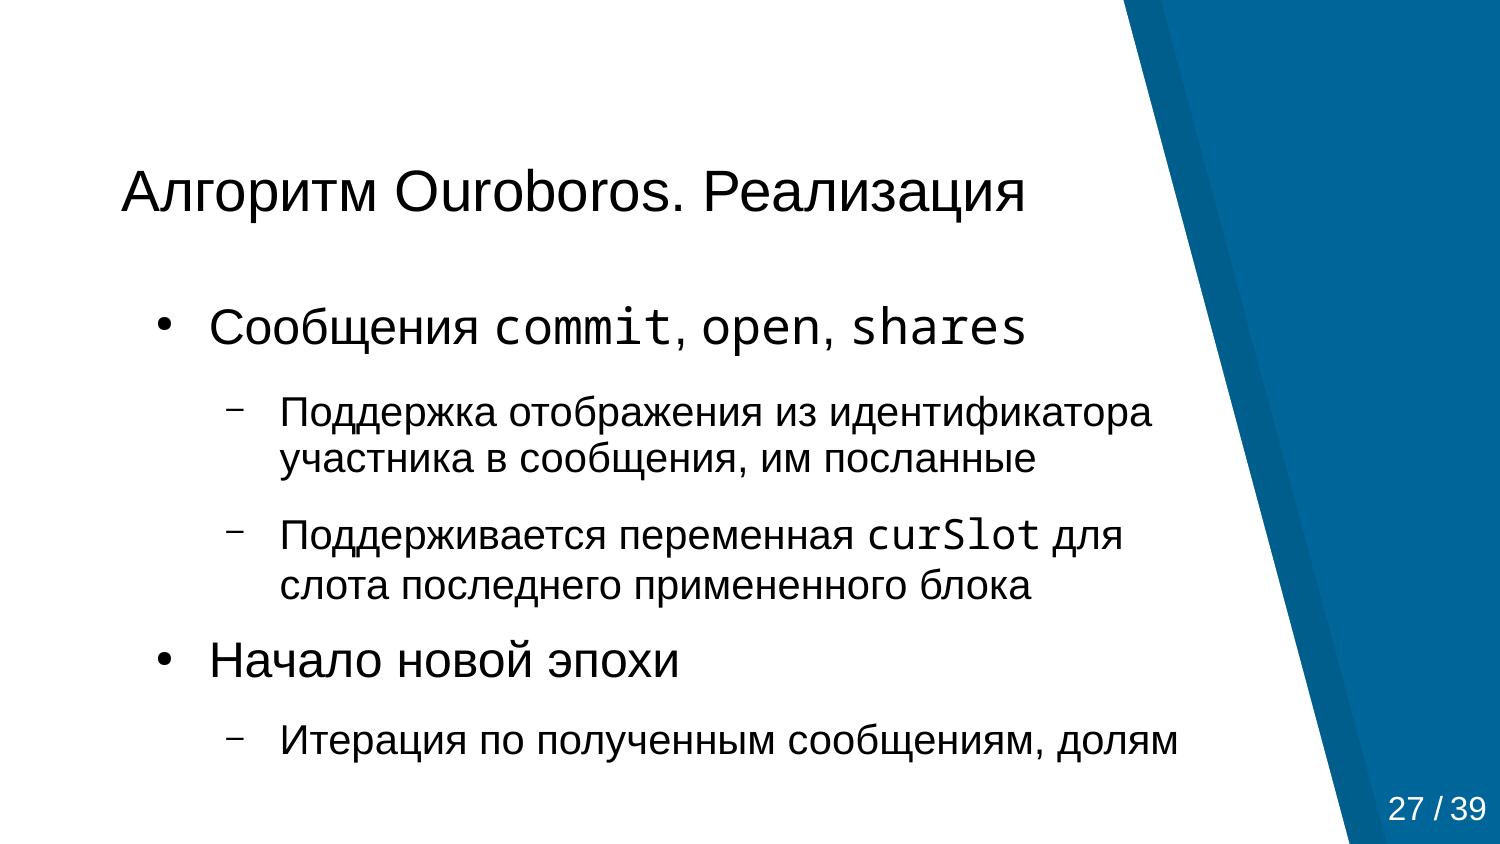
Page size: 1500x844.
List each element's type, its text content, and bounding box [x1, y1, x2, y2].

list Сообщения commit, open, shares Поддержка отображения из идентификатора участника в сообщения, им посланные Поддерживается переменная curSlot для слота последнего примененного блока Начало новой эпохи Итерация по полученным сообщениям, долям [137, 290, 1193, 792]
title Алгоритм Ouroboros. Реализация [121, 110, 1193, 272]
